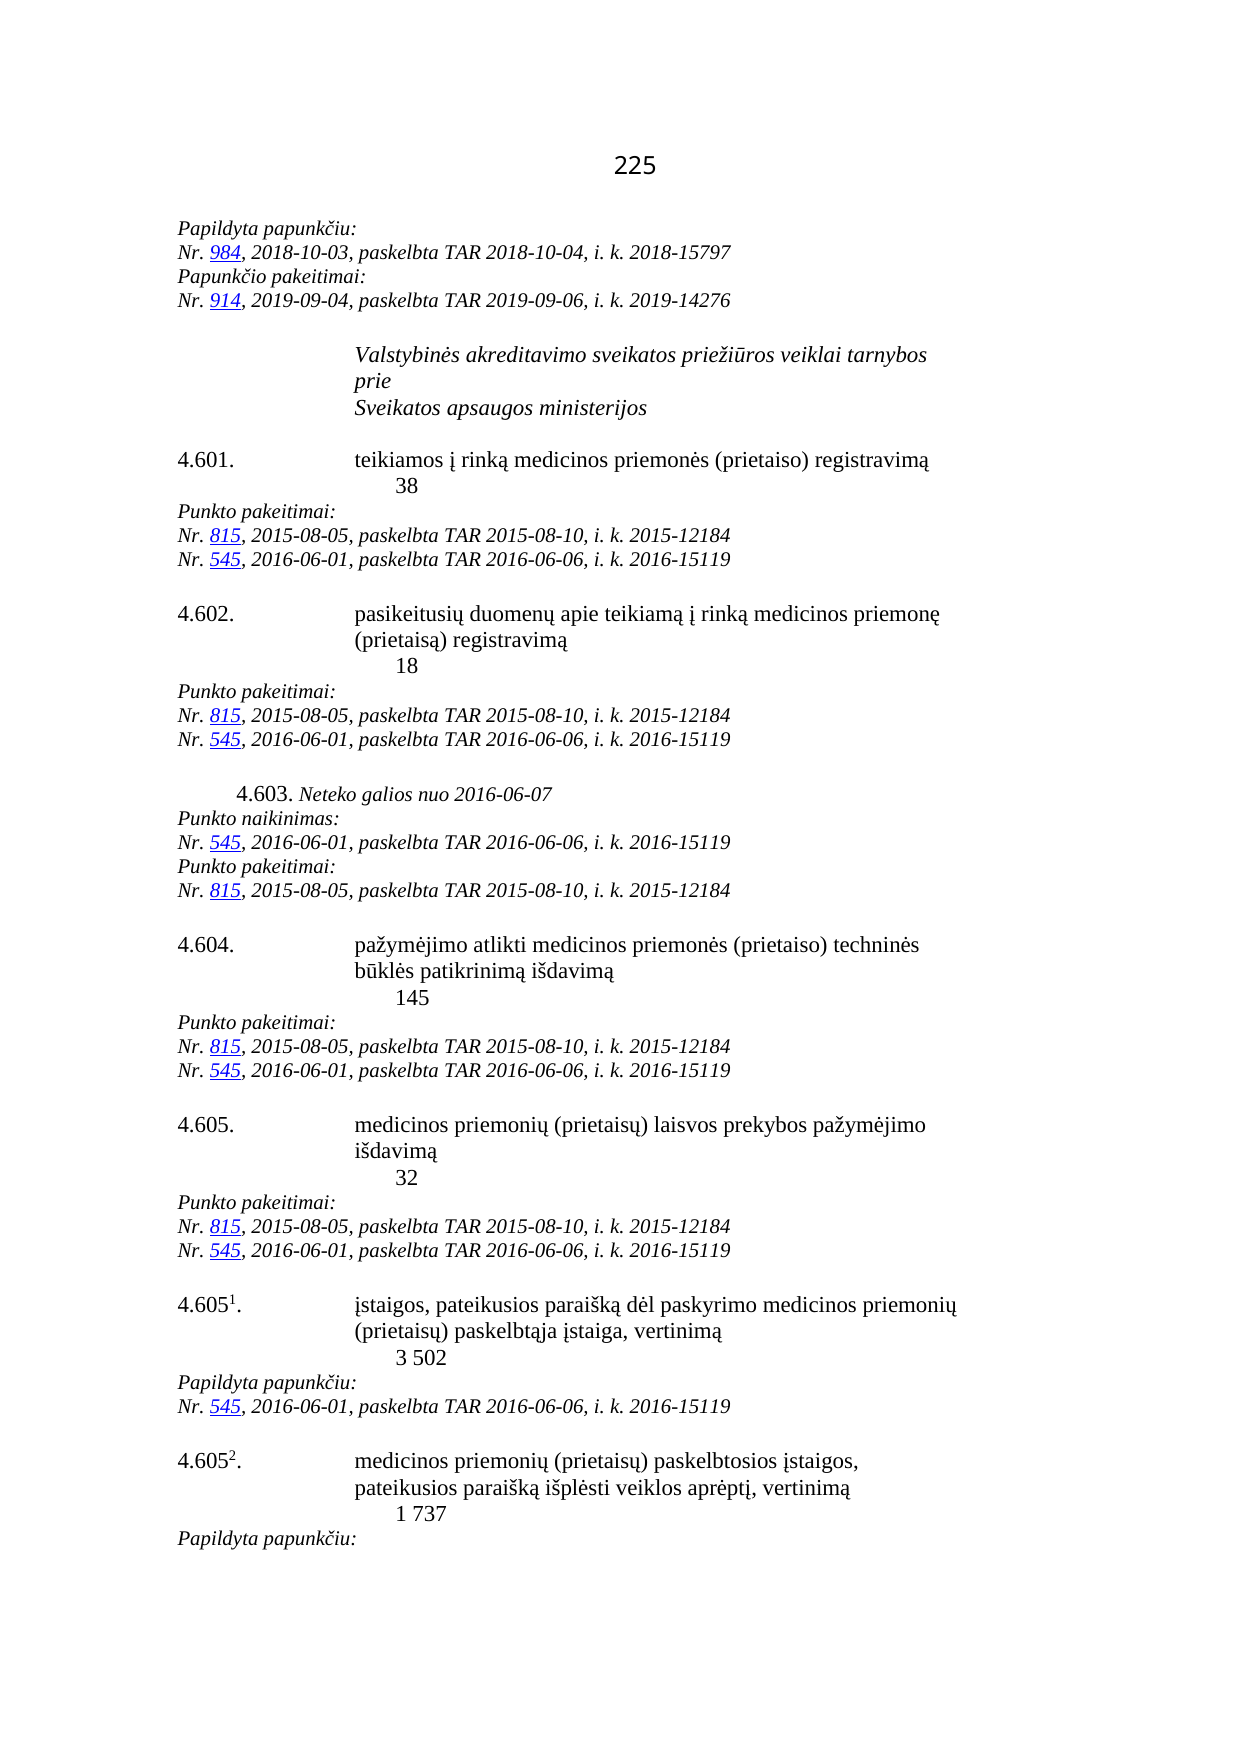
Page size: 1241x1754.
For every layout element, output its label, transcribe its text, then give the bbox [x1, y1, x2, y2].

text 4.6051. įstaigos, pateikusios paraišką dėl paskyrimo medicinos priemonių (prietaisų) paskelbtąja įstaiga, vertinimą 3 502 [177, 1291, 960, 1370]
text Nr. 815, 2015-08-05, paskelbta TAR 2015-08-10, i. k. 2015-12184 [177, 1214, 1093, 1238]
text 4.605. medicinos priemonių (prietaisų) laisvos prekybos pažymėjimo išdavimą 32 [177, 1111, 975, 1190]
text Papildyta papunkčiu: [177, 216, 1093, 240]
text Nr. 545, 2016-06-01, paskelbta TAR 2016-06-06, i. k. 2016-15119 [177, 1058, 1093, 1082]
text Nr. 815, 2015-08-05, paskelbta TAR 2015-08-10, i. k. 2015-12184 [177, 1034, 1093, 1058]
text 4.601. teikiamos į rinką medicinos priemonės (prietaiso) registravimą 38 [177, 446, 975, 499]
text Valstybinės akreditavimo sveikatos priežiūros veiklai tarnybos prie Sveikatos apsaugos ministerijos [354, 341, 945, 446]
text Punkto pakeitimai: [177, 499, 1093, 523]
text Nr. 815, 2015-08-05, paskelbta TAR 2015-08-10, i. k. 2015-12184 [177, 878, 1093, 902]
text Nr. 914, 2019-09-04, paskelbta TAR 2019-09-06, i. k. 2019-14276 [177, 288, 1093, 312]
text Papildyta papunkčiu: [177, 1370, 1093, 1394]
text 4.604. pažymėjimo atlikti medicinos priemonės (prietaiso) techninės būklės patikrinimą išdavimą 145 [177, 931, 975, 1010]
text Punkto pakeitimai: [177, 679, 1093, 703]
text 4.602. pasikeitusių duomenų apie teikiamą į rinką medicinos priemonę (prietaisą) registravimą 18 [177, 600, 975, 679]
text Punkto naikinimas: [177, 806, 1093, 830]
text Nr. 984, 2018-10-03, paskelbta TAR 2018-10-04, i. k. 2018-15797 [177, 240, 1093, 264]
text Nr. 545, 2016-06-01, paskelbta TAR 2016-06-06, i. k. 2016-15119 [177, 830, 1093, 854]
text Nr. 545, 2016-06-01, paskelbta TAR 2016-06-06, i. k. 2016-15119 [177, 547, 1093, 571]
text Punkto pakeitimai: [177, 1190, 1093, 1214]
text Nr. 815, 2015-08-05, paskelbta TAR 2015-08-10, i. k. 2015-12184 [177, 523, 1093, 547]
text Nr. 545, 2016-06-01, paskelbta TAR 2016-06-06, i. k. 2016-15119 [177, 1238, 1093, 1262]
text Punkto pakeitimai: [177, 854, 1093, 878]
text Punkto pakeitimai: [177, 1010, 1093, 1034]
text Nr. 815, 2015-08-05, paskelbta TAR 2015-08-10, i. k. 2015-12184 [177, 703, 1093, 727]
text Papildyta papunkčiu: [177, 1526, 1093, 1550]
text 4.603. Neteko galios nuo 2016-06-07 [177, 780, 1093, 806]
text 4.6052. medicinos priemonių (prietaisų) paskelbtosios įstaigos, pateikusios paraišką išplėsti veiklos aprėptį, vertinimą 1 737 [177, 1447, 945, 1526]
text Nr. 545, 2016-06-01, paskelbta TAR 2016-06-06, i. k. 2016-15119 [177, 727, 1093, 751]
text Papunkčio pakeitimai: [177, 264, 1093, 288]
text Nr. 545, 2016-06-01, paskelbta TAR 2016-06-06, i. k. 2016-15119 [177, 1394, 1093, 1418]
